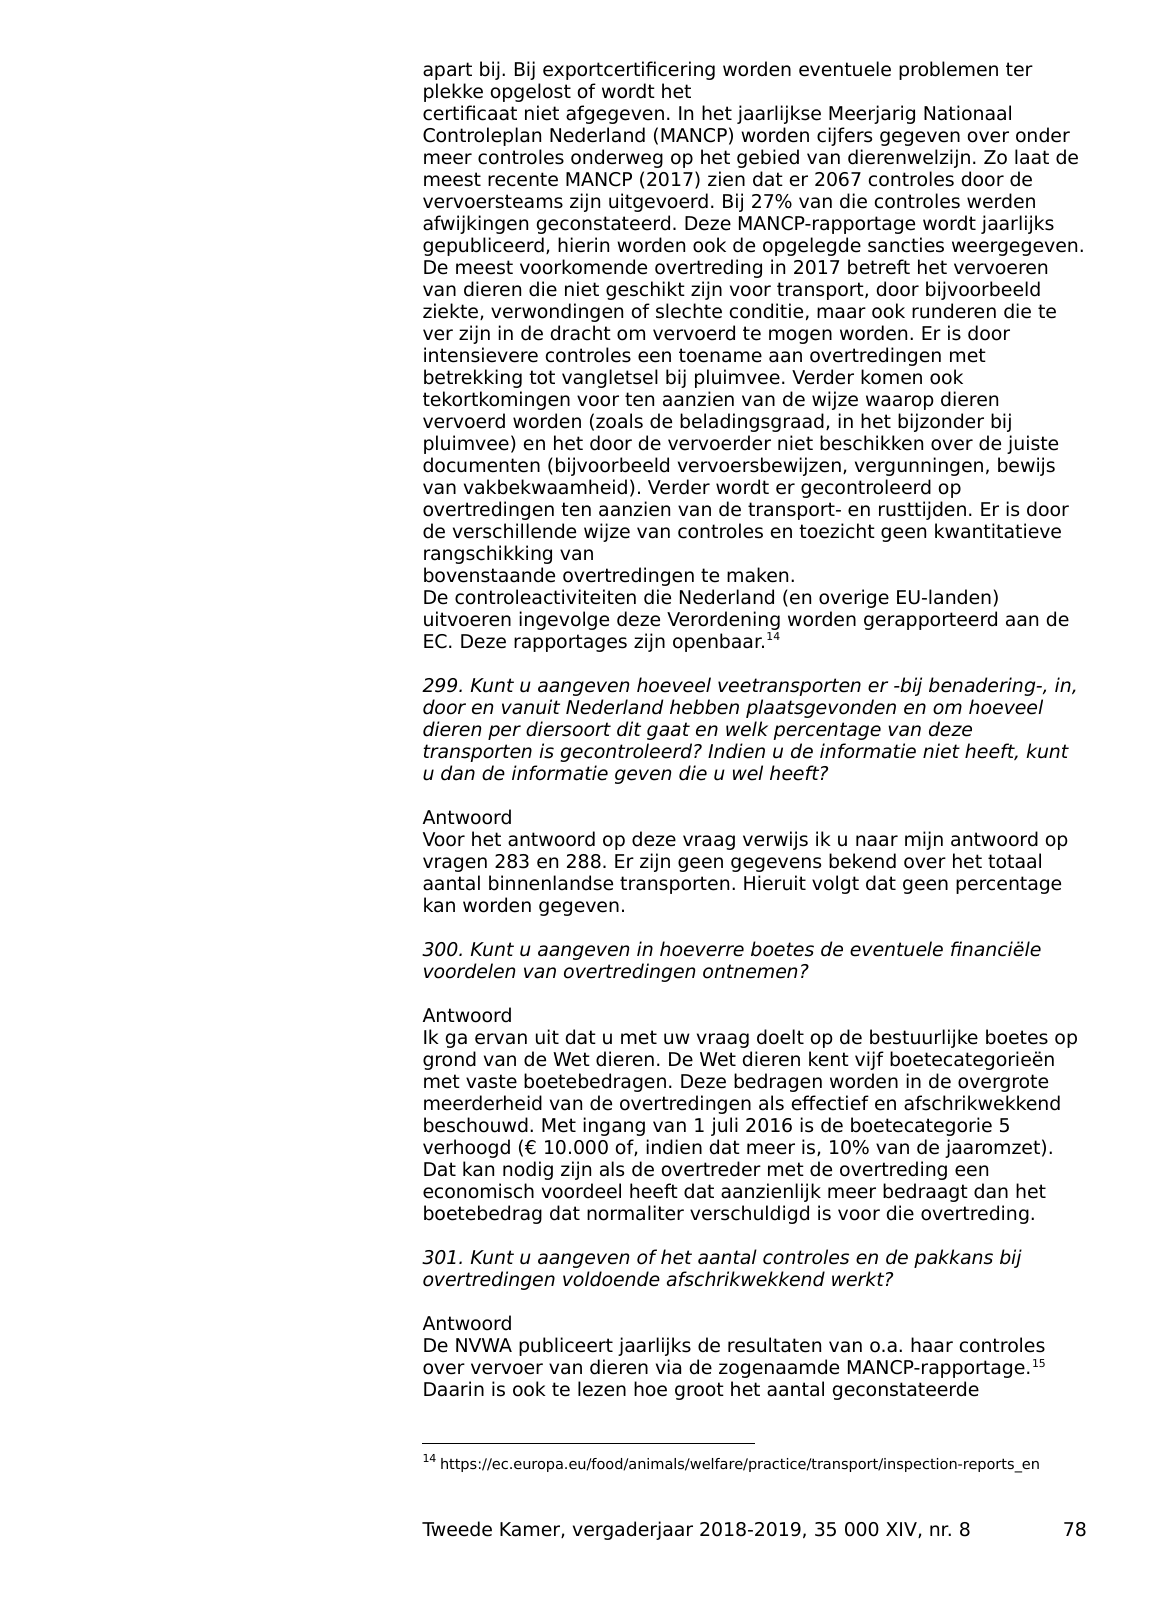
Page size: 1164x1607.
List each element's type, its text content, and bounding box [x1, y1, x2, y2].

text 300. Kunt u aangeven in hoeverre boetes de eventuele financiële voordelen van overtredingen ontnemen? [422, 939, 1087, 983]
text https://ec.europa.eu/food/animals/welfare/practice/transport/inspection-reports_en [422, 1452, 1087, 1474]
text Ik ga ervan uit dat u met uw vraag doelt op de bestuurlijke boetes op grond van de Wet dieren. De Wet dieren kent vijf boetecategorieën met vaste boetebedragen. Deze bedragen worden in de overgrote meerderheid van de overtredingen als effectief en afschrikwekkend beschouwd. Met ingang van 1 juli 2016 is de boetecategorie 5 verhoogd (€ 10.000 of, indien dat meer is, 10% van de jaaromzet). Dat kan nodig zijn als de overtreder met de overtreding een economisch voordeel heeft dat aanzienlijk meer bedraagt dan het boetebedrag dat normaliter verschuldigd is voor die overtreding. [422, 1027, 1087, 1225]
text De controleactiviteiten die Nederland (en overige EU-landen) uitvoeren ingevolge deze Verordening worden gerapporteerd aan de EC. Deze rapportages zijn openbaar. [422, 587, 1087, 652]
text apart bij. Bij exportcertificering worden eventuele problemen ter plekke opgelost of wordt het [422, 59, 1087, 103]
text bovenstaande overtredingen te maken. [422, 564, 1087, 587]
text Voor het antwoord op deze vraag verwijs ik u naar mijn antwoord op vragen 283 en 288. Er zijn geen gegevens bekend over het totaal aantal binnenlandse transporten. Hieruit volgt dat geen percentage kan worden gegeven. [422, 829, 1087, 917]
text Antwoord [422, 1005, 1087, 1027]
text certificaat niet afgegeven. In het jaarlijkse Meerjarig Nationaal Controleplan Nederland (MANCP) worden cijfers gegeven over onder meer controles onderweg op het gebied van dierenwelzijn. Zo laat de meest recente MANCP (2017) zien dat er 2067 controles door de vervoersteams zijn uitgevoerd. Bij 27% van die controles werden afwijkingen geconstateerd. Deze MANCP-rapportage wordt jaarlijks gepubliceerd, hierin worden ook de opgelegde sancties weergegeven. [422, 103, 1087, 257]
text 299. Kunt u aangeven hoeveel veetransporten er -bij benadering-, in, door en vanuit Nederland hebben plaatsgevonden en om hoeveel dieren per diersoort dit gaat en welk percentage van deze transporten is gecontroleerd? Indien u de informatie niet heeft, kunt u dan de informatie geven die u wel heeft? [422, 675, 1087, 784]
text De meest voorkomende overtreding in 2017 betreft het vervoeren van dieren die niet geschikt zijn voor transport, door bijvoorbeeld ziekte, verwondingen of slechte conditie, maar ook runderen die te ver zijn in de dracht om vervoerd te mogen worden. Er is door intensievere controles een toename aan overtredingen met betrekking tot vangletsel bij pluimvee. Verder komen ook tekortkomingen voor ten aanzien van de wijze waarop dieren vervoerd worden (zoals de beladingsgraad, in het bijzonder bij pluimvee) en het door de vervoerder niet beschikken over de juiste documenten (bijvoorbeeld vervoersbewijzen, vergunningen, bewijs van vakbekwaamheid). Verder wordt er gecontroleerd op overtredingen ten aanzien van de transport- en rusttijden. Er is door de verschillende wijze van controles en toezicht geen kwantitatieve rangschikking van [422, 257, 1087, 564]
text De NVWA publiceert jaarlijks de resultaten van o.a. haar controles over vervoer van dieren via de zogenaamde MANCP-rapportage. Daarin is ook te lezen hoe groot het aantal geconstateerde [422, 1335, 1087, 1401]
text 301. Kunt u aangeven of het aantal controles en de pakkans bij overtredingen voldoende afschrikwekkend werkt? [422, 1247, 1087, 1291]
text Antwoord [422, 1313, 1087, 1335]
text Antwoord [422, 807, 1087, 829]
